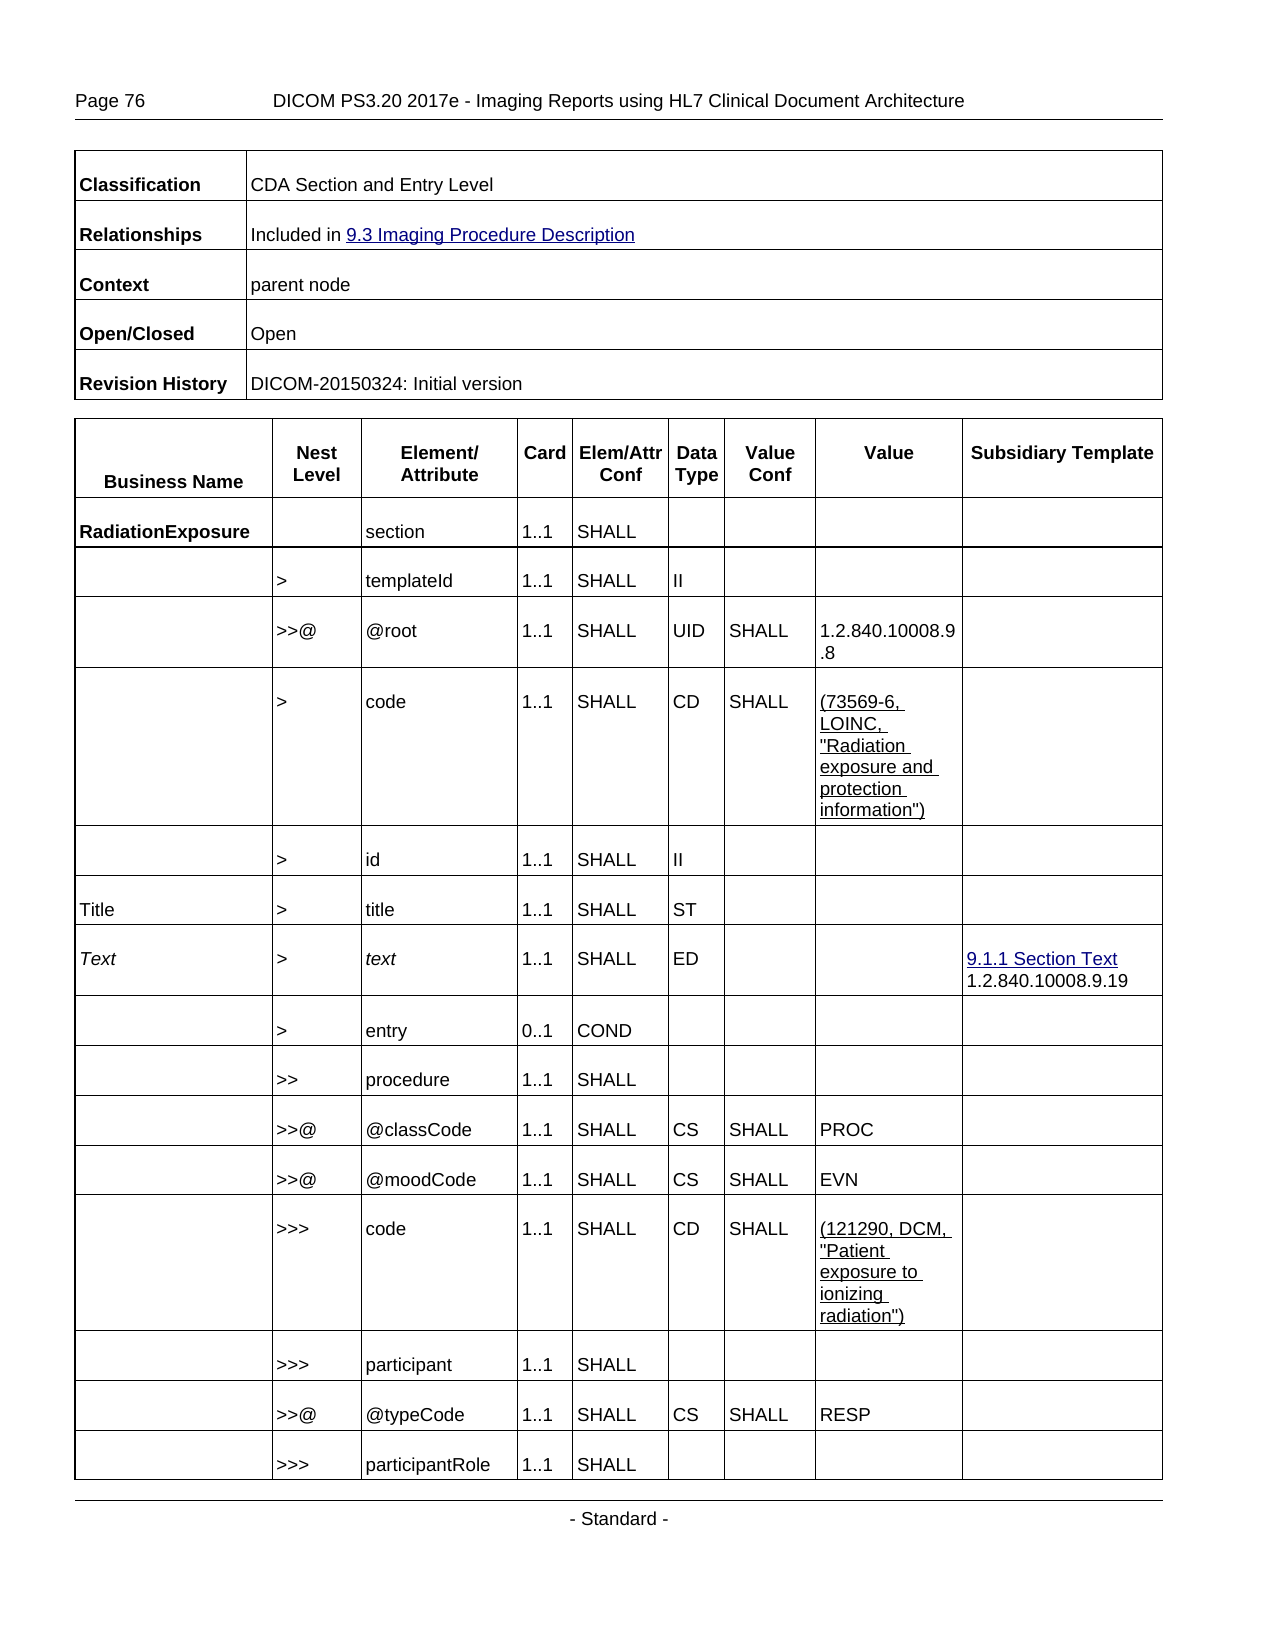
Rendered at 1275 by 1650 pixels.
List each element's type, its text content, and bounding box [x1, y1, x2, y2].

table_cell >>@ [273, 597, 361, 667]
table_cell SHALL [573, 1381, 668, 1429]
table_cell SHALL [573, 826, 668, 874]
table_cell SHALL [725, 1096, 815, 1144]
table_header Subsidiary Template [963, 419, 1162, 497]
table_header Value Conf [725, 419, 815, 497]
table_cell [76, 1331, 272, 1380]
table_cell [963, 1431, 1162, 1479]
table_cell SHALL [573, 1331, 668, 1380]
table_cell [669, 996, 724, 1045]
table_cell [669, 1431, 724, 1479]
table_cell [725, 996, 815, 1045]
table_cell SHALL [573, 548, 668, 596]
table_cell [725, 826, 815, 874]
table_header Card [518, 419, 572, 497]
table_cell code [362, 1195, 517, 1330]
table_cell text [362, 925, 517, 995]
table_cell DICOM-20150324: Initial version [247, 350, 1162, 398]
table_cell 1..1 [518, 1381, 572, 1429]
table_cell SHALL [573, 1146, 668, 1194]
table_cell [816, 1046, 962, 1095]
table_cell >>@ [273, 1381, 361, 1429]
table_cell >> [273, 1046, 361, 1095]
table_cell > [273, 925, 361, 995]
table_cell SHALL [573, 1195, 668, 1330]
table_cell II [669, 826, 724, 874]
table_cell Revision History [76, 350, 246, 398]
table_cell Included in 9.3 Imaging Procedure Description [247, 201, 1162, 249]
table_cell [816, 498, 962, 546]
table_cell 1..1 [518, 1046, 572, 1095]
table_cell 1..1 [518, 597, 572, 667]
table_cell [816, 1431, 962, 1479]
table_cell > [273, 876, 361, 924]
table_cell SHALL [725, 1146, 815, 1194]
table_header Elem/Attr Conf [573, 419, 668, 497]
table_cell 1..1 [518, 1146, 572, 1194]
table_header Data Type [669, 419, 724, 497]
table_cell ST [669, 876, 724, 924]
table_cell SHALL [573, 1096, 668, 1144]
table_cell SHALL [725, 1195, 815, 1330]
table_cell 1..1 [518, 1096, 572, 1144]
table_cell SHALL [573, 597, 668, 667]
table_cell (121290, DCM, "Patient exposure to ionizing radiation") [816, 1195, 962, 1330]
table_cell [963, 1096, 1162, 1144]
table_cell COND [573, 996, 668, 1045]
table_cell [963, 1381, 1162, 1429]
table_cell [76, 1431, 272, 1479]
table_cell [76, 1096, 272, 1144]
table_cell RESP [816, 1381, 962, 1429]
table_cell >>@ [273, 1146, 361, 1194]
table_cell @moodCode [362, 1146, 517, 1194]
table_cell @typeCode [362, 1381, 517, 1429]
table_cell Open/Closed [76, 300, 246, 349]
table_cell entry [362, 996, 517, 1045]
table_cell Radiation​Exposure [76, 498, 272, 546]
table_cell CD [669, 668, 724, 825]
table_cell [725, 925, 815, 995]
table_cell >>> [273, 1195, 361, 1330]
table_cell [76, 1381, 272, 1429]
table_cell CS [669, 1146, 724, 1194]
table_cell 1..1 [518, 1195, 572, 1330]
table_cell 1..1 [518, 826, 572, 874]
table_cell code [362, 668, 517, 825]
table_cell > [273, 996, 361, 1045]
table_cell [963, 1331, 1162, 1380]
table_header Value [816, 419, 962, 497]
table_cell [76, 1195, 272, 1330]
table_cell SHALL [573, 925, 668, 995]
table_cell Text [76, 925, 272, 995]
table_cell [963, 498, 1162, 546]
table_cell UID [669, 597, 724, 667]
table_cell 1..1 [518, 925, 572, 995]
table_cell SHALL [725, 668, 815, 825]
table_cell [963, 1046, 1162, 1095]
table_cell (73569-6, LOINC, "Radiation exposure and protection information") [816, 668, 962, 825]
table_cell [963, 996, 1162, 1045]
table_cell PROC [816, 1096, 962, 1144]
table_cell section [362, 498, 517, 546]
table_cell [725, 876, 815, 924]
table_cell Classification [76, 151, 246, 200]
table_cell Title [76, 876, 272, 924]
table_cell [273, 498, 361, 546]
table_cell [669, 498, 724, 546]
table_cell [963, 597, 1162, 667]
table_cell EVN [816, 1146, 962, 1194]
table_cell ED [669, 925, 724, 995]
table_cell procedure [362, 1046, 517, 1095]
table_cell [76, 1146, 272, 1194]
table_cell [816, 925, 962, 995]
table_cell SHALL [573, 1046, 668, 1095]
table_cell parent node [247, 250, 1162, 299]
table_cell 1..1 [518, 876, 572, 924]
table_cell [76, 1046, 272, 1095]
table_cell [963, 548, 1162, 596]
table_cell > [273, 668, 361, 825]
table_header Nest Level [273, 419, 361, 497]
table_cell [963, 1195, 1162, 1330]
table_cell > [273, 826, 361, 874]
table_cell CD [669, 1195, 724, 1330]
table_cell id [362, 826, 517, 874]
table_cell [725, 1431, 815, 1479]
table_cell SHALL [725, 597, 815, 667]
table_cell [816, 826, 962, 874]
table_cell CS [669, 1381, 724, 1429]
table_cell Context [76, 250, 246, 299]
table_cell [725, 498, 815, 546]
table_cell II [669, 548, 724, 596]
table_cell 1..1 [518, 668, 572, 825]
table_cell [76, 548, 272, 596]
table_cell participant​Role [362, 1431, 517, 1479]
table_cell [816, 876, 962, 924]
table_cell 1..1 [518, 1331, 572, 1380]
table_cell [76, 996, 272, 1045]
table_cell title [362, 876, 517, 924]
table_header Business Name [76, 419, 272, 497]
table_cell Relationships [76, 201, 246, 249]
table_cell Open [247, 300, 1162, 349]
table_cell SHALL [573, 498, 668, 546]
table_cell [963, 668, 1162, 825]
table_cell 1..1 [518, 498, 572, 546]
table_cell [669, 1046, 724, 1095]
table_cell >>> [273, 1431, 361, 1479]
table_cell [963, 876, 1162, 924]
table_cell [816, 996, 962, 1045]
table_cell [816, 548, 962, 596]
table_cell > [273, 548, 361, 596]
table_cell [963, 1146, 1162, 1194]
table_cell SHALL [573, 876, 668, 924]
table_cell [76, 668, 272, 825]
table_header Element/​Attribute [362, 419, 517, 497]
table_cell @root [362, 597, 517, 667]
table_cell [76, 826, 272, 874]
table_cell [725, 548, 815, 596]
table_cell [76, 597, 272, 667]
table_cell 9.1.1 Section Text 1.2.840.10008.9.19 [963, 925, 1162, 995]
table_cell [963, 826, 1162, 874]
table_cell 1.2.840.10008.9.8 [816, 597, 962, 667]
table_cell 0..1 [518, 996, 572, 1045]
table_cell 1..1 [518, 548, 572, 596]
table_cell >>@ [273, 1096, 361, 1144]
table_cell participant [362, 1331, 517, 1380]
table_cell SHALL [573, 1431, 668, 1479]
table_cell template​Id [362, 548, 517, 596]
table_cell [725, 1331, 815, 1380]
table_cell SHALL [725, 1381, 815, 1429]
table_cell CS [669, 1096, 724, 1144]
table_cell [725, 1046, 815, 1095]
table_cell [816, 1331, 962, 1380]
table_cell SHALL [573, 668, 668, 825]
table_cell 1..1 [518, 1431, 572, 1479]
table_cell >>> [273, 1331, 361, 1380]
table_cell @classCode [362, 1096, 517, 1144]
table_cell CDA Section and Entry Level [247, 151, 1162, 200]
table_cell [669, 1331, 724, 1380]
